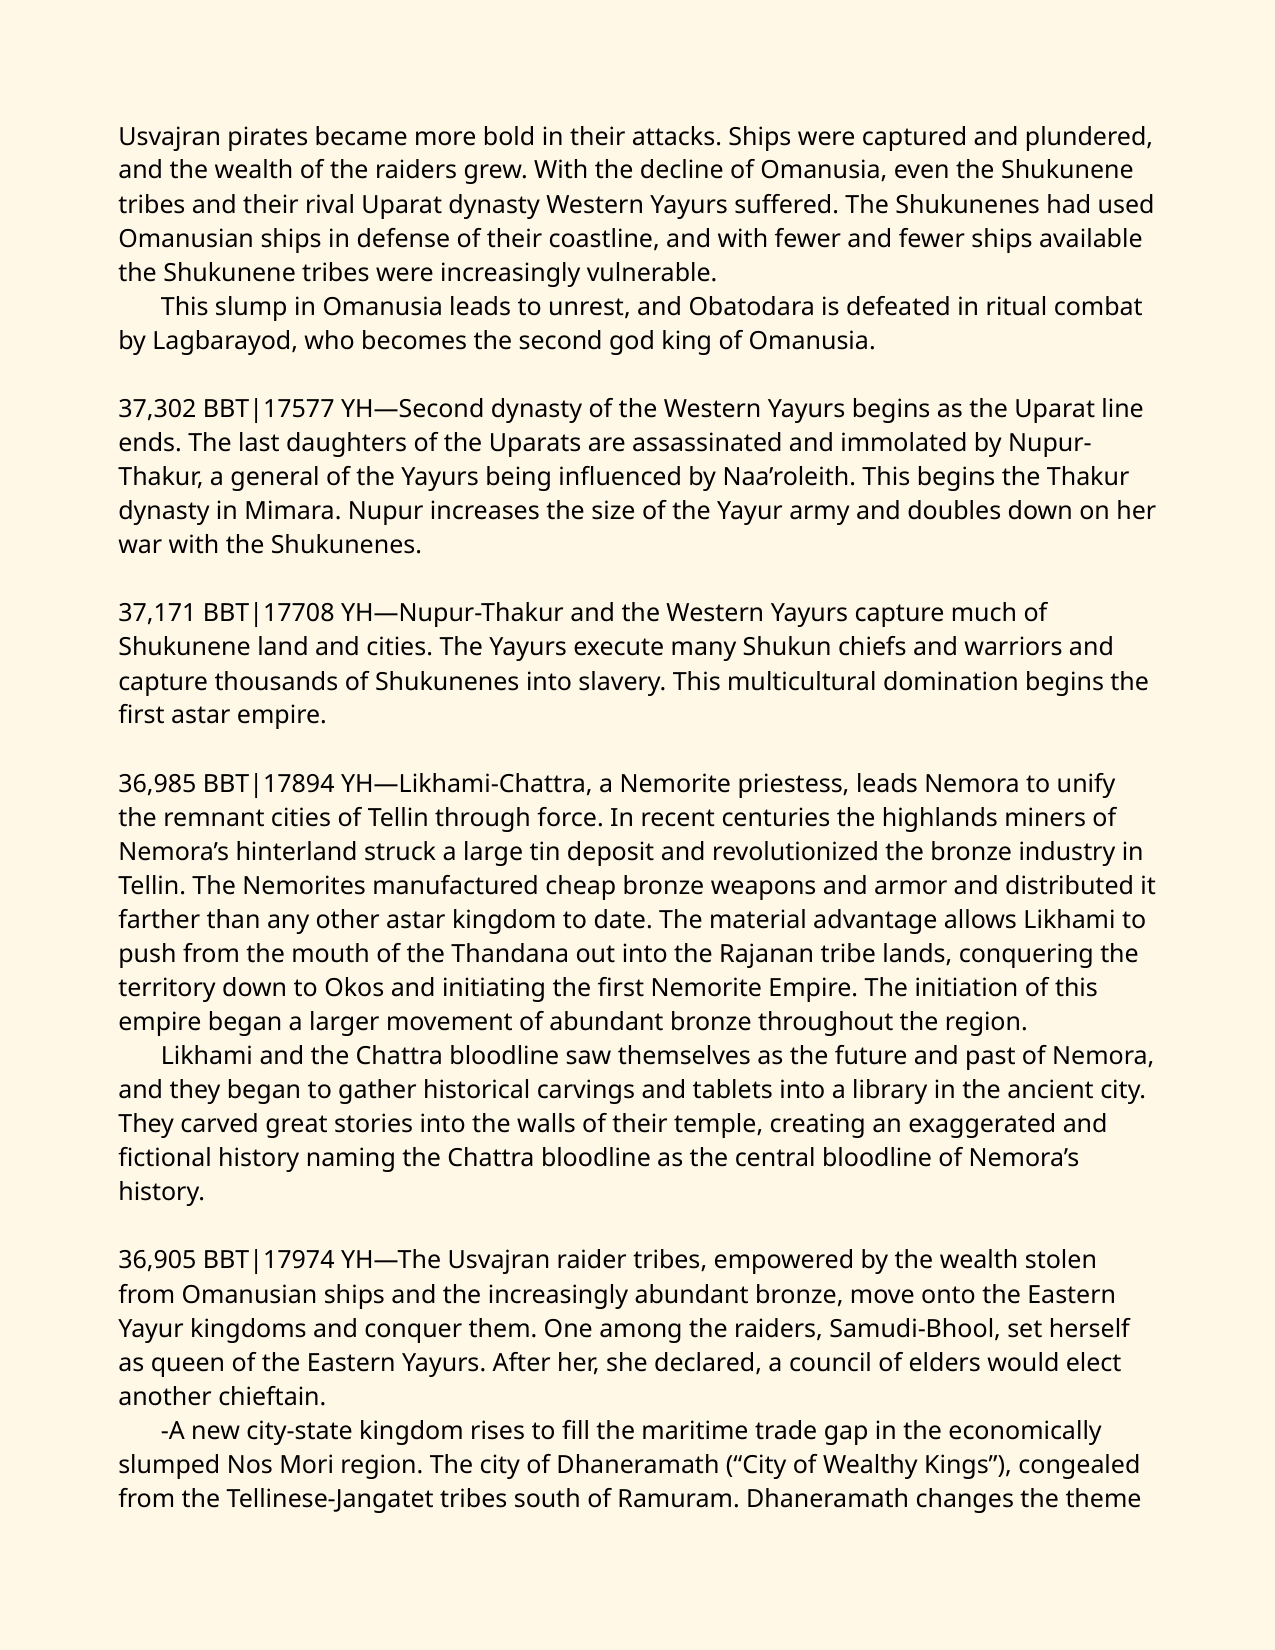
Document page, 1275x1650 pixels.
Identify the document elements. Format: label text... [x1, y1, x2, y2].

text Likhami and the Chattra bloodline saw themselves as the future and past of Nemora, and they began to gather historical carvings and tablets into a library in the ancient city. They carved great stories into the walls of their temple, creating an exaggerated and fictional history naming the Chattra bloodline as the central bloodline of Nemora’s history. [118, 1038, 1157, 1208]
text -A new city-state kingdom rises to fill the maritime trade gap in the economically slumped Nos Mori region. The city of Dhaneramath (“City of Wealthy Kings”), congealed from the Tellinese-Jangatet tribes south of Ramuram. Dhaneramath changes the theme [118, 1412, 1157, 1515]
text 37,171 BBT|17708 YH—Nupur-Thakur and the Western Yayurs capture much of Shukunene land and cities. The Yayurs execute many Shukun chiefs and warriors and capture thousands of Shukunenes into slavery. This multicultural domination begins the first astar empire. [118, 595, 1157, 731]
text Usvajran pirates became more bold in their attacks. Ships were captured and plundered, and the wealth of the raiders grew. With the decline of Omanusia, even the Shukunene tribes and their rival Uparat dynasty Western Yayurs suffered. The Shukunenes had used Omanusian ships in defense of their coastline, and with fewer and fewer ships available the Shukunene tribes were increasingly vulnerable. [118, 118, 1157, 288]
text 36,985 BBT|17894 YH—Likhami-Chattra, a Nemorite priestess, leads Nemora to unify the remnant cities of Tellin through force. In recent centuries the highlands miners of Nemora’s hinterland struck a large tin deposit and revolutionized the bronze industry in Tellin. The Nemorites manufactured cheap bronze weapons and armor and distributed it farther than any other astar kingdom to date. The material advantage allows Likhami to push from the mouth of the Thandana out into the Rajanan tribe lands, conquering the territory down to Okos and initiating the first Nemorite Empire. The initiation of this empire began a larger movement of abundant bronze throughout the region. [118, 765, 1157, 1038]
text 37,302 BBT|17577 YH—Second dynasty of the Western Yayurs begins as the Uparat line ends. The last daughters of the Uparats are assassinated and immolated by Nupur-Thakur, a general of the Yayurs being influenced by Naa’roleith. This begins the Thakur dynasty in Mimara. Nupur increases the size of the Yayur army and doubles down on her war with the Shukunenes. [118, 391, 1157, 561]
text 36,905 BBT|17974 YH—The Usvajran raider tribes, empowered by the wealth stolen from Omanusian ships and the increasingly abundant bronze, move onto the Eastern Yayur kingdoms and conquer them. One among the raiders, Samudi-Bhool, set herself as queen of the Eastern Yayurs. After her, she declared, a council of elders would elect another chieftain. [118, 1242, 1157, 1412]
text This slump in Omanusia leads to unrest, and Obatodara is defeated in ritual combat by Lagbarayod, who becomes the second god king of Omanusia. [118, 288, 1157, 357]
